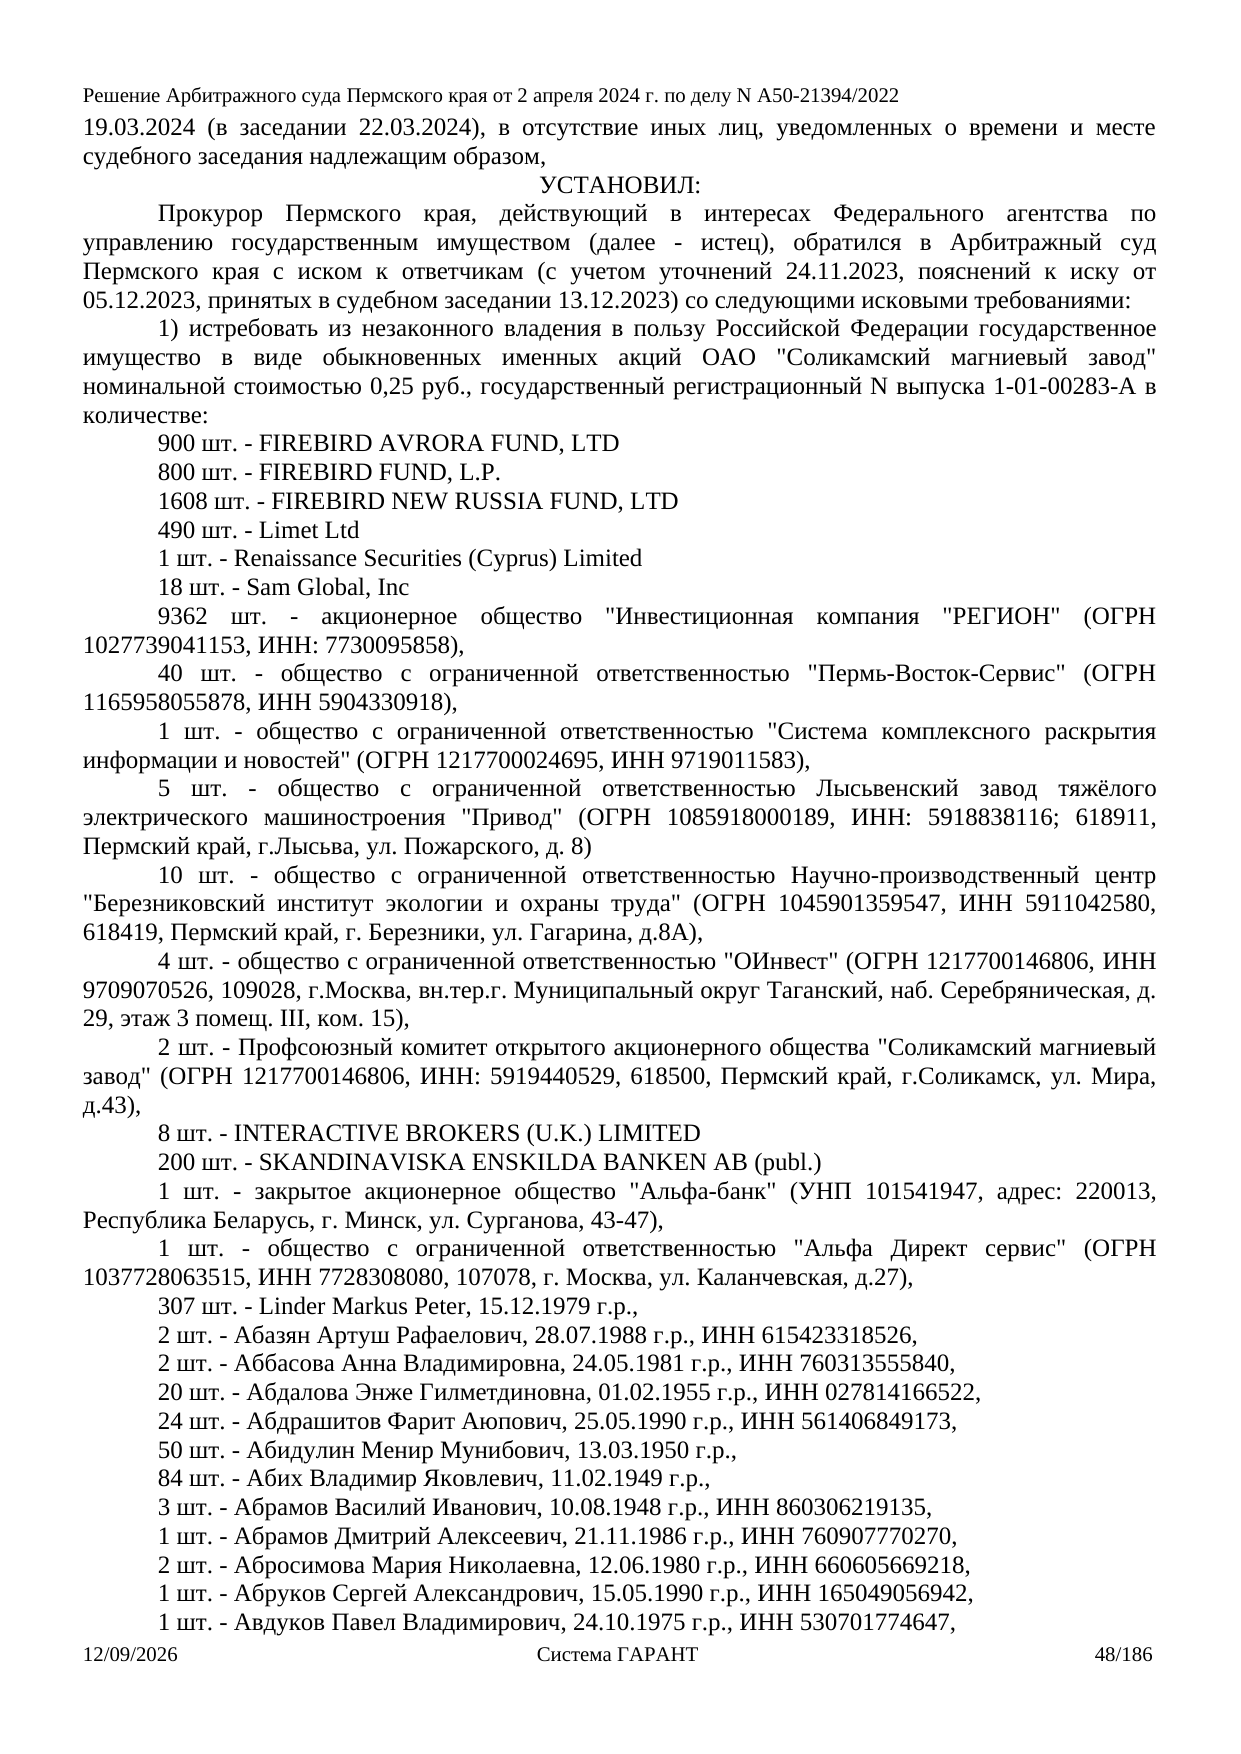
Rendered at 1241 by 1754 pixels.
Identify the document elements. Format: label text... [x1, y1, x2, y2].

text 8 шт. - INTERACTIVE BROKERS (U.K.) LIMITED [83, 1118, 1157, 1147]
text 900 шт. - FIREBIRD AVRORA FUND, LTD [83, 428, 1157, 457]
text 18 шт. - Sam Global, Inc [83, 572, 1157, 601]
text 1 шт. - общество с ограниченной ответственностью "Альфа Директ сервис" (ОГРН 1037728063515, ИНН 7728308080, 107078, г. Москва, ул. Каланчевская, д.27), [83, 1233, 1157, 1291]
text 84 шт. - Абих Владимир Яковлевич, 11.02.1949 г.р., [83, 1463, 1157, 1492]
text 1 шт. - Авдуков Павел Владимирович, 24.10.1975 г.р., ИНН 530701774647, [83, 1607, 1157, 1636]
text 2 шт. - Профсоюзный комитет открытого акционерного общества "Соликамский магниевый завод" (ОГРН 1217700146806, ИНН: 5919440529, 618500, Пермский край, г.Соликамск, ул. Мира, д.43), [83, 1032, 1157, 1118]
text 1 шт. - общество с ограниченной ответственностью "Система комплексного раскрытия информации и новостей" (ОГРН 1217700024695, ИНН 9719011583), [83, 716, 1157, 773]
text 40 шт. - общество с ограниченной ответственностью "Пермь-Восток-Сервис" (ОГРН 1165958055878, ИНН 5904330918), [83, 658, 1157, 716]
text 800 шт. - FIREBIRD FUND, L.P. [83, 457, 1157, 486]
text 307 шт. - Linder Markus Peter, 15.12.1979 г.р., [83, 1291, 1157, 1320]
text 3 шт. - Абрамов Василий Иванович, 10.08.1948 г.р., ИНН 860306219135, [83, 1492, 1157, 1521]
text 24 шт. - Абдрашитов Фарит Аюпович, 25.05.1990 г.р., ИНН 561406849173, [83, 1406, 1157, 1435]
text Прокурор Пермского края, действующий в интересах Федерального агентства по управлению государственным имуществом (далее - истец), обратился в Арбитражный суд Пермского края с иском к ответчикам (с учетом уточнений 24.11.2023, пояснений к иску от 05.12.2023, принятых в судебном заседании 13.12.2023) со следующими исковыми требованиями: [83, 198, 1157, 313]
text 1 шт. - Renaissance Securities (Cyprus) Limited [83, 543, 1157, 572]
text 20 шт. - Абдалова Энже Гилметдиновна, 01.02.1955 г.р., ИНН 027814166522, [83, 1377, 1157, 1406]
text 5 шт. - общество с ограниченной ответственностью Лысьвенский завод тяжёлого электрического машиностроения "Привод" (ОГРН 1085918000189, ИНН: 5918838116; 618911, Пермский край, г.Лысьва, ул. Пожарского, д. 8) [83, 773, 1157, 860]
text 4 шт. - общество с ограниченной ответственностью "ОИнвест" (ОГРН 1217700146806, ИНН 9709070526, 109028, г.Москва, вн.тер.г. Муниципальный округ Таганский, наб. Серебряническая, д. 29, этаж 3 помещ. III, ком. 15), [83, 946, 1157, 1032]
text 1) истребовать из незаконного владения в пользу Российской Федерации государственное имущество в виде обыкновенных именных акций ОАО "Соликамский магниевый завод" номинальной стоимостью 0,25 руб., государственный регистрационный N выпуска 1-01-00283-А в количестве: [83, 313, 1157, 428]
text 10 шт. - общество с ограниченной ответственностью Научно-производственный центр "Березниковский институт экологии и охраны труда" (ОГРН 1045901359547, ИНН 5911042580, 618419, Пермский край, г. Березники, ул. Гагарина, д.8А), [83, 860, 1157, 946]
text 2 шт. - Абросимова Мария Николаевна, 12.06.1980 г.р., ИНН 660605669218, [83, 1550, 1157, 1578]
text 490 шт. - Limet Ltd [83, 515, 1157, 543]
text 2 шт. - Абазян Артуш Рафаелович, 28.07.1988 г.р., ИНН 615423318526, [83, 1320, 1157, 1348]
text 1 шт. - Абруков Сергей Александрович, 15.05.1990 г.р., ИНН 165049056942, [83, 1578, 1157, 1607]
text 19.03.2024 (в заседании 22.03.2024), в отсутствие иных лиц, уведомленных о времени и месте судебного заседания надлежащим образом, [83, 112, 1157, 170]
text 9362 шт. - акционерное общество "Инвестиционная компания "РЕГИОН" (ОГРН 1027739041153, ИНН: 7730095858), [83, 601, 1157, 658]
text 2 шт. - Аббасова Анна Владимировна, 24.05.1981 г.р., ИНН 760313555840, [83, 1348, 1157, 1377]
text 1 шт. - Абрамов Дмитрий Алексеевич, 21.11.1986 г.р., ИНН 760907770270, [83, 1521, 1157, 1550]
text 1 шт. - закрытое акционерное общество "Альфа-банк" (УНП 101541947, адрес: 220013, Республика Беларусь, г. Минск, ул. Сурганова, 43-47), [83, 1176, 1157, 1233]
text 50 шт. - Абидулин Менир Мунибович, 13.03.1950 г.р., [83, 1435, 1157, 1463]
text 1608 шт. - FIREBIRD NEW RUSSIA FUND, LTD [83, 486, 1157, 515]
text 200 шт. - SKANDINAVISKA ENSKILDA BANKEN AB (publ.) [83, 1147, 1157, 1176]
text УСТАНОВИЛ: [83, 170, 1157, 198]
